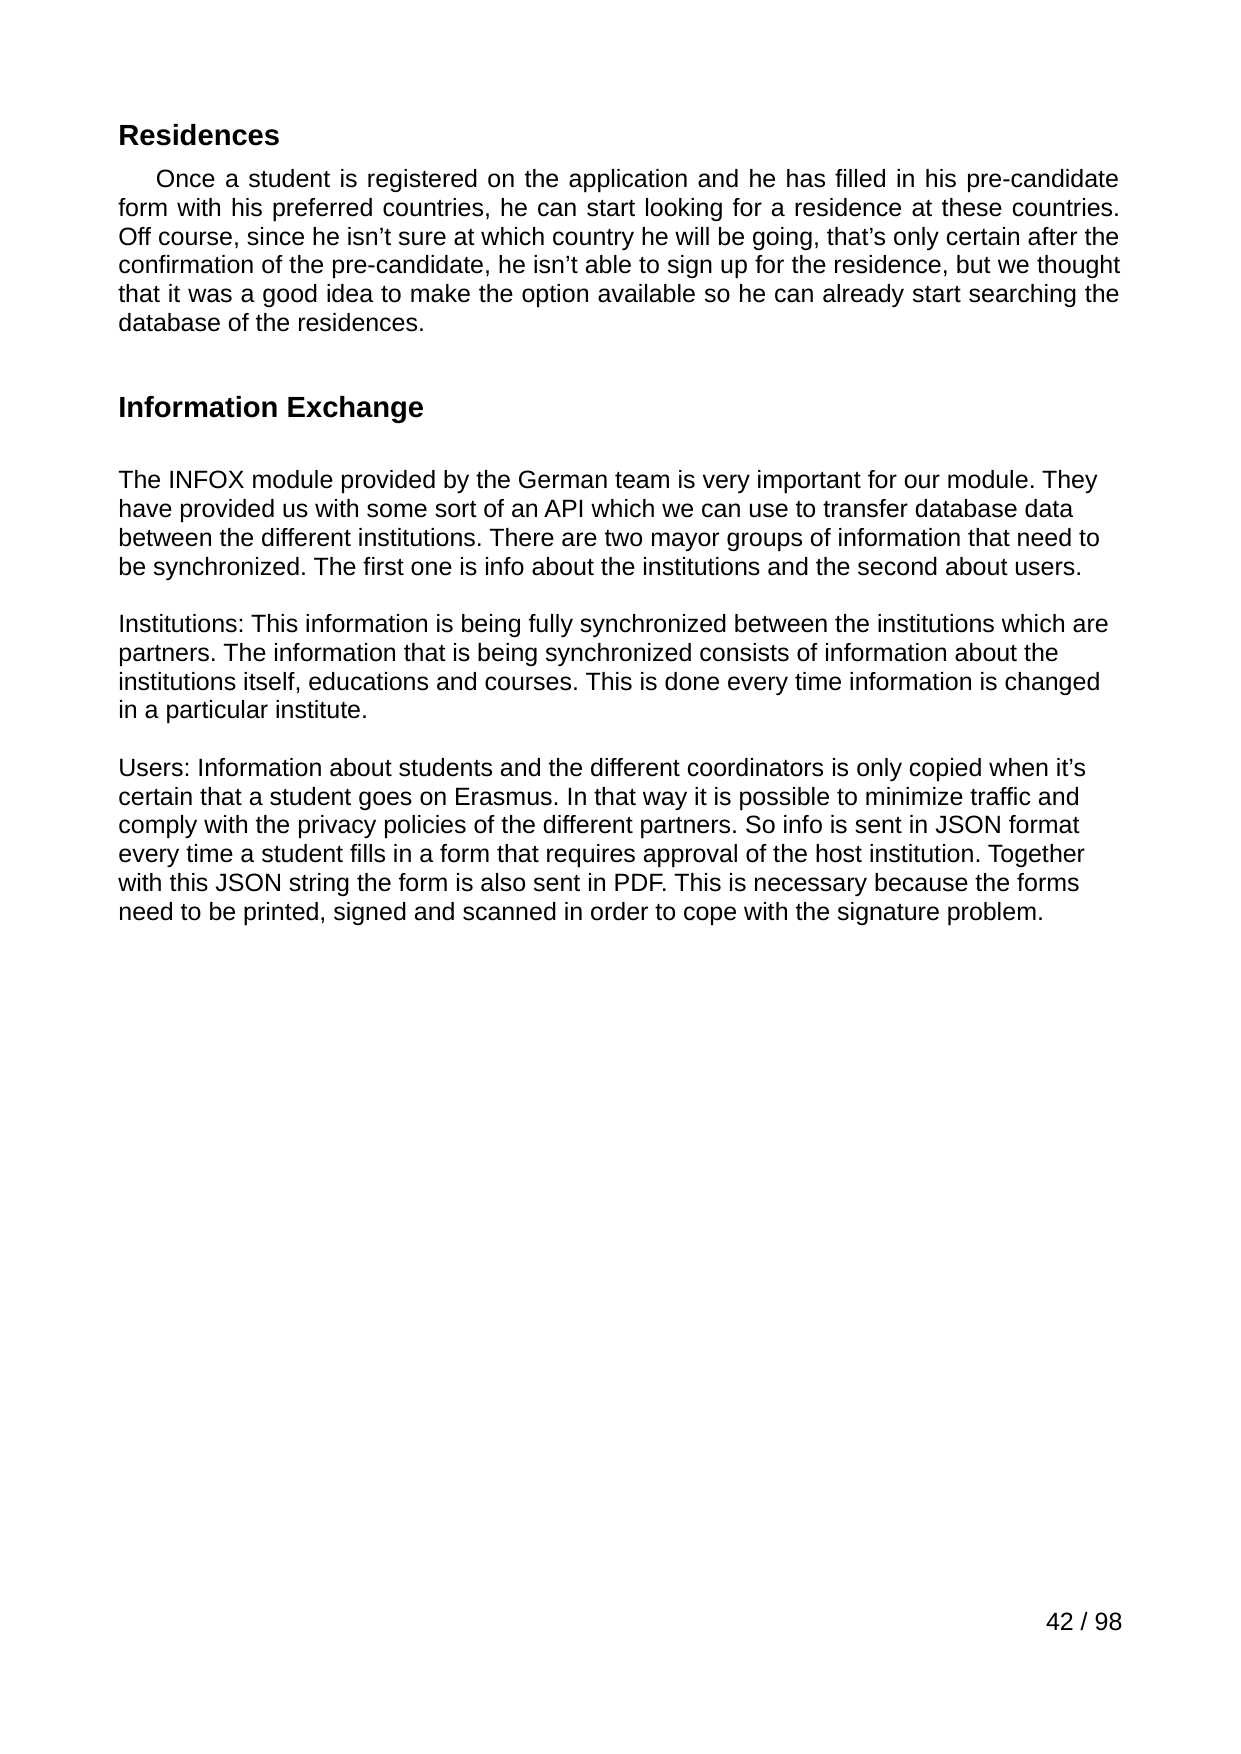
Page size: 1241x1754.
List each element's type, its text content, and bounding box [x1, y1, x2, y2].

text The INFOX module provided by the German team is very important for our module. They have provided us with some sort of an API which we can use to transfer database data between the different institutions. There are two mayor groups of information that need to be synchronized. The first one is info about the institutions and the second about users. Institutions: This information is being fully synchronized between the institutions which are partners. The information that is being synchronized consists of information about the institutions itself, educations and courses. This is done every time information is changed in a particular institute. Users: Information about students and the different coordinators is only copied when it’s certain that a student goes on Erasmus. In that way it is possible to minimize traffic and comply with the privacy policies of the different partners. So info is sent in JSON format every time a student fills in a form that requires approval of the host institution. Together with this JSON string the form is also sent in PDF. This is necessary because the forms need to be printed, signed and scanned in order to cope with the signature problem. [118, 465, 1122, 983]
subtitle Residences [118, 118, 1122, 152]
subtitle Information Exchange [118, 390, 1122, 424]
text Once a student is registered on the application and he has filled in his pre-candidate form with his preferred countries, he can start looking for a residence at these countries. Off course, since he isn’t sure at which country he will be going, that’s only certain after the confirmation of the pre-candidate, he isn’t able to sign up for the residence, but we thought that it was a good idea to make the option available so he can already start searching the database of the residences. [118, 164, 1122, 337]
